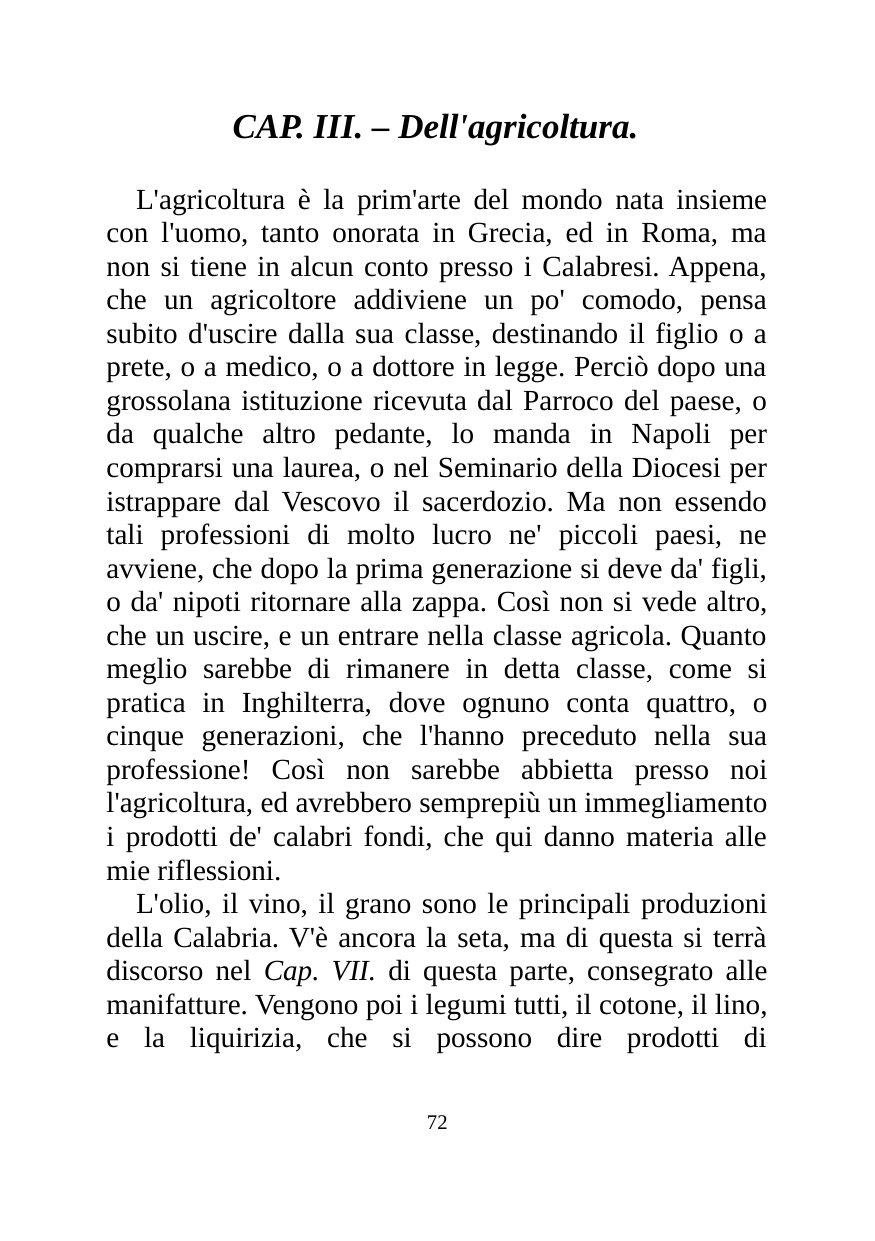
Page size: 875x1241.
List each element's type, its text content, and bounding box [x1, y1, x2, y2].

text L'agricoltura è la prim'arte del mondo nata insieme con l'uomo, tanto onorata in Grecia, ed in Roma, ma non si tiene in alcun conto presso i Calabresi. Appena, che un agricoltore addiviene un po' comodo, pensa subito d'uscire dalla sua classe, destinando il figlio o a prete, o a medico, o a dottore in legge. Perciò dopo una grossolana istituzione ricevuta dal Parroco del paese, o da qualche altro pedante, lo manda in Napoli per comprarsi una laurea, o nel Seminario della Diocesi per istrappare dal Vescovo il sacerdozio. Ma non essendo tali professioni di molto lucro ne' piccoli paesi, ne avviene, che dopo la prima generazione si deve da' figli, o da' nipoti ritornare alla zappa. Così non si vede altro, che un uscire, e un entrare nella classe agricola. Quanto meglio sarebbe di rimanere in detta classe, come si pratica in Inghilterra, dove ognuno conta quattro, o cinque generazioni, che l'hanno preceduto nella sua professione! Così non sarebbe abbietta presso noi l'agricoltura, ed avrebbero semprepiù un immegliamento i prodotti de' calabri fondi, che qui danno materia alle mie riflessioni. [106, 182, 768, 886]
subtitle CAP. III. – Dell'agricoltura. [106, 106, 768, 146]
text L'olio, il vino, il grano sono le principali produzioni della Calabria. V'è ancora la seta, ma di questa si terrà discorso nel Cap. VII. di questa parte, consegrato alle manifatture. Vengono poi i legumi tutti, il cotone, il lino, e la liquirizia, che si possono dire prodotti di [106, 886, 768, 1054]
